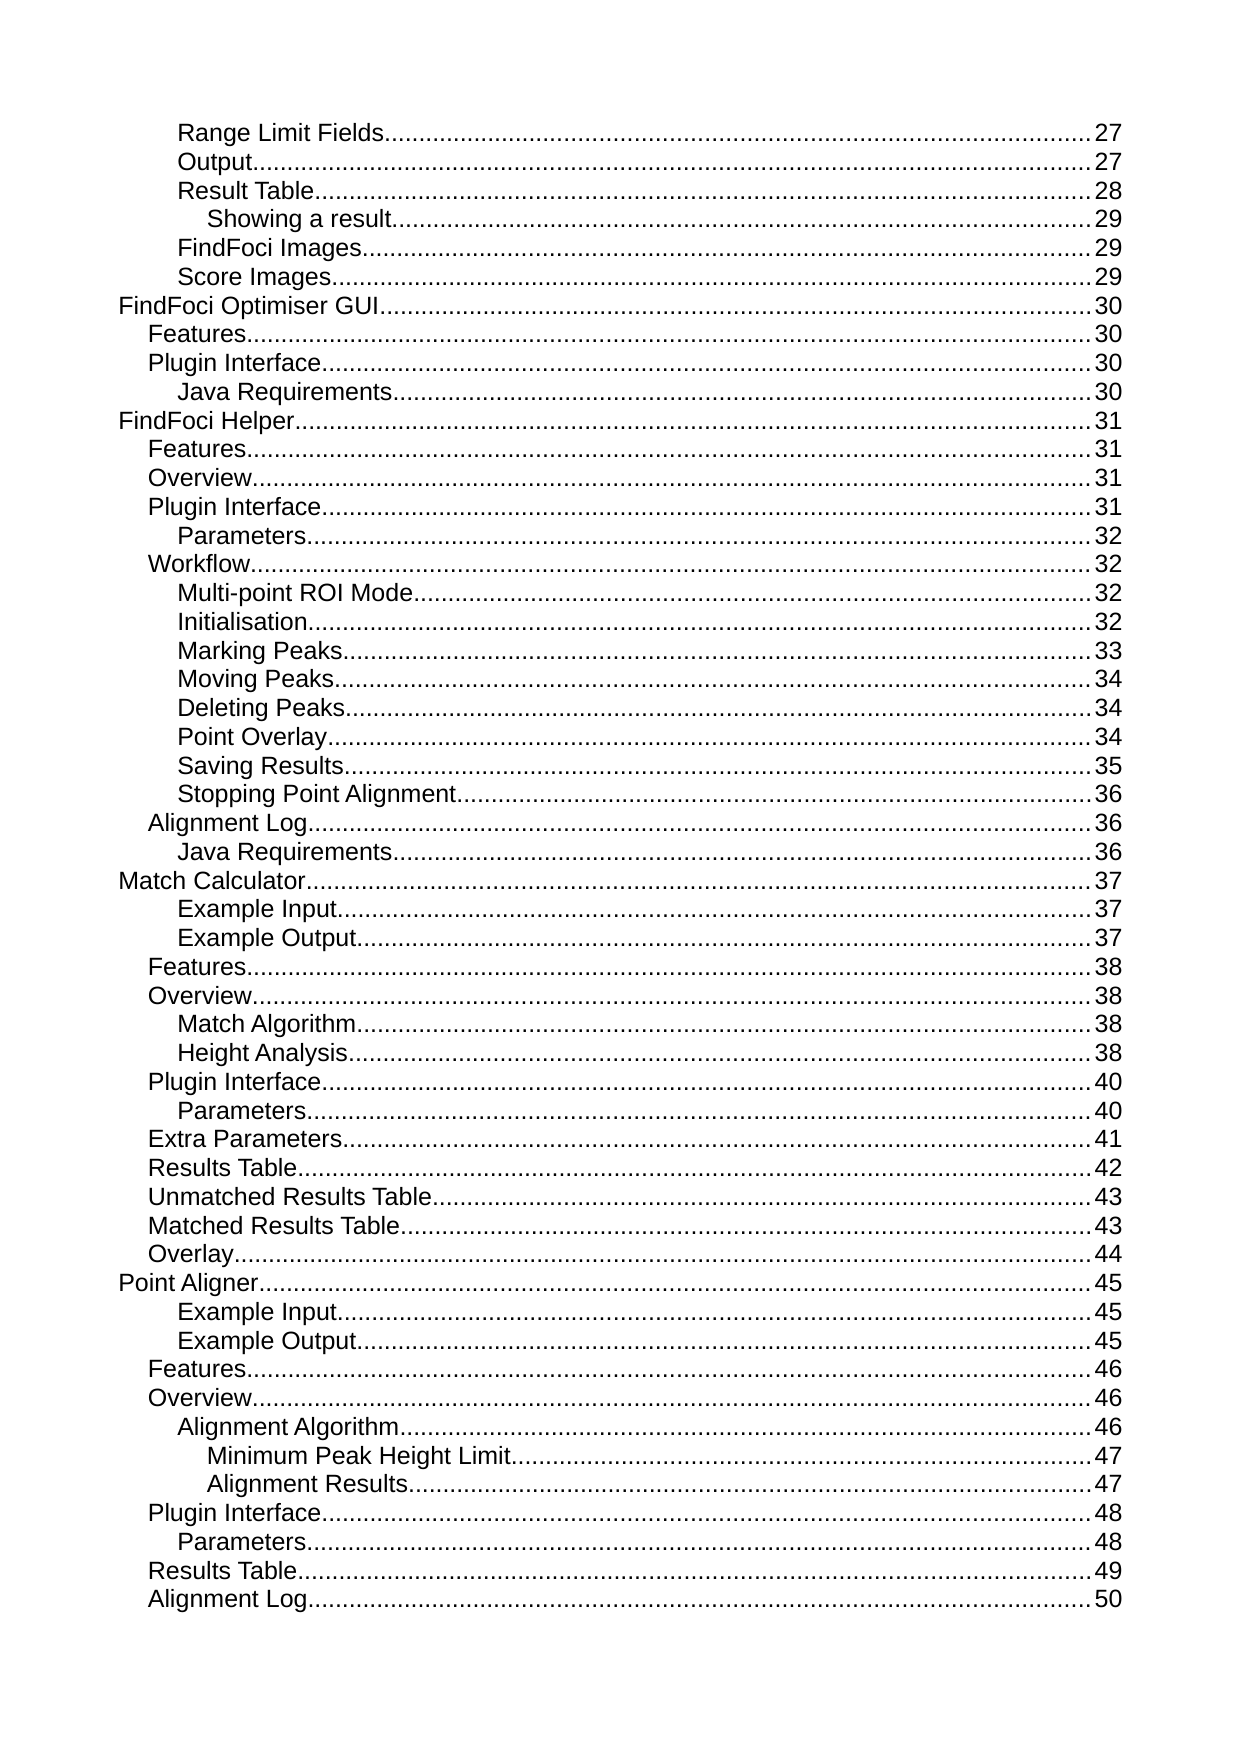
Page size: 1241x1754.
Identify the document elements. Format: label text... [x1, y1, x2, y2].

text Point Overlay 34 [177, 722, 1122, 751]
text Plugin Interface 40 [148, 1067, 1122, 1096]
text Overlay 44 [148, 1239, 1122, 1268]
text Results Table 49 [148, 1556, 1122, 1584]
text Overview 38 [148, 981, 1122, 1009]
text Alignment Log 36 [148, 808, 1122, 837]
text Plugin Interface 48 [148, 1498, 1122, 1527]
text Example Output 45 [177, 1326, 1122, 1354]
text Match Algorithm 38 [177, 1009, 1122, 1038]
text Parameters 40 [177, 1096, 1122, 1124]
text Parameters 48 [177, 1527, 1122, 1556]
text Plugin Interface 30 [148, 348, 1122, 377]
text FindFoci Images 29 [177, 233, 1122, 262]
text FindFoci Optimiser GUI 30 [118, 291, 1122, 319]
text Features 38 [148, 952, 1122, 981]
text Unmatched Results Table 43 [148, 1182, 1122, 1211]
text Moving Peaks 34 [177, 664, 1122, 693]
text Plugin Interface 31 [148, 492, 1122, 521]
text Result Table 28 [177, 176, 1122, 204]
text Alignment Algorithm 46 [177, 1412, 1122, 1441]
text Score Images 29 [177, 262, 1122, 291]
text FindFoci Helper 31 [118, 406, 1122, 434]
text Saving Results 35 [177, 751, 1122, 779]
text Example Input 37 [177, 894, 1122, 923]
text Parameters 32 [177, 521, 1122, 549]
text Range Limit Fields 27 [177, 118, 1122, 147]
text Example Input 45 [177, 1297, 1122, 1326]
text Multi-point ROI Mode 32 [177, 578, 1122, 607]
text Java Requirements 30 [177, 377, 1122, 406]
text Height Analysis 38 [177, 1038, 1122, 1067]
text Initialisation 32 [177, 607, 1122, 636]
text Showing a result 29 [207, 204, 1122, 233]
text Overview 31 [148, 463, 1122, 492]
text Deleting Peaks 34 [177, 693, 1122, 722]
text Point Aligner 45 [118, 1268, 1122, 1297]
text Matched Results Table 43 [148, 1211, 1122, 1239]
text Marking Peaks 33 [177, 636, 1122, 664]
text Features 31 [148, 434, 1122, 463]
text Example Output 37 [177, 923, 1122, 952]
text Workflow 32 [148, 549, 1122, 578]
text Match Calculator 37 [118, 866, 1122, 894]
text Minimum Peak Height Limit 47 [207, 1441, 1122, 1469]
text Features 46 [148, 1354, 1122, 1383]
text Features 30 [148, 319, 1122, 348]
text Extra Parameters 41 [148, 1124, 1122, 1153]
text Results Table 42 [148, 1153, 1122, 1182]
text Output 27 [177, 147, 1122, 176]
text Alignment Results 47 [207, 1469, 1122, 1498]
text Java Requirements 36 [177, 837, 1122, 866]
text Stopping Point Alignment 36 [177, 779, 1122, 808]
text Overview 46 [148, 1383, 1122, 1412]
text Alignment Log 50 [148, 1584, 1122, 1613]
